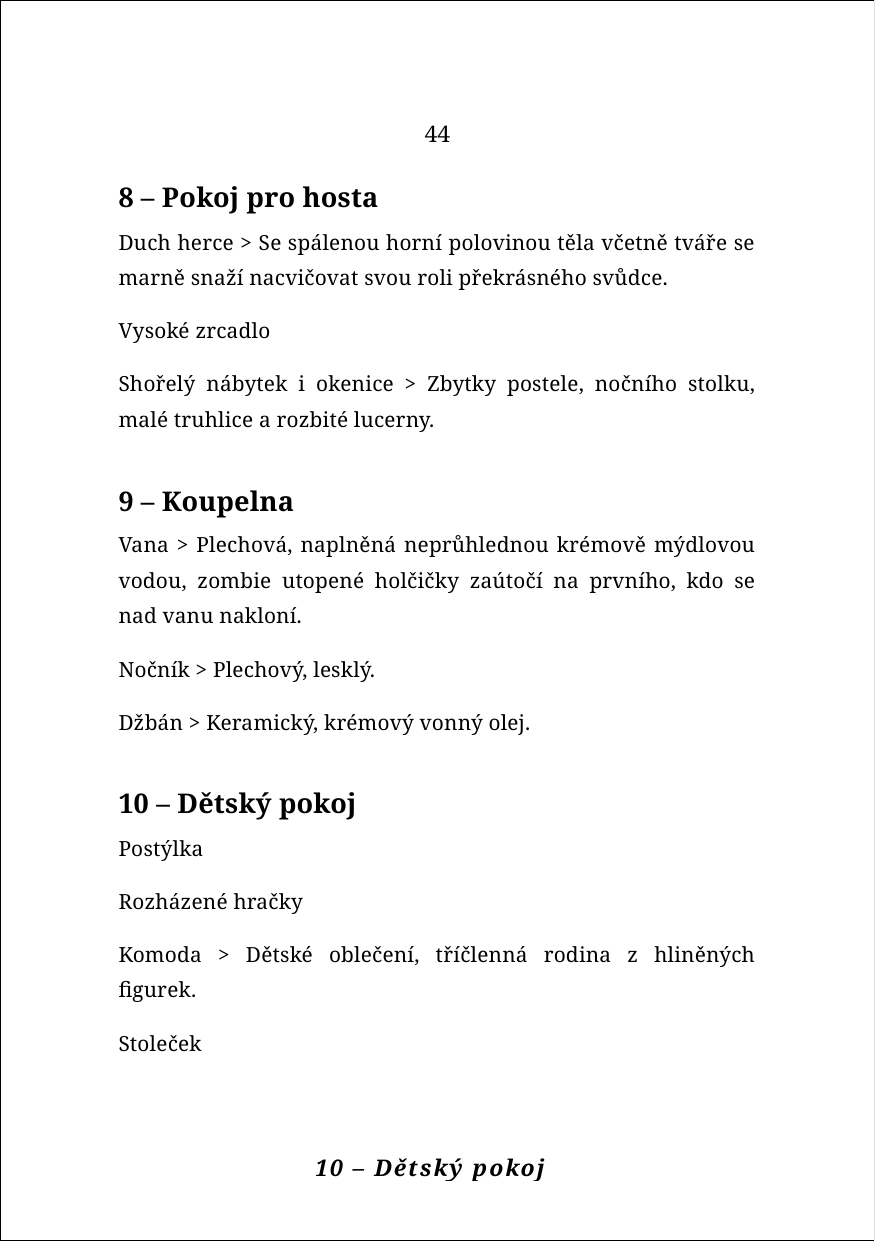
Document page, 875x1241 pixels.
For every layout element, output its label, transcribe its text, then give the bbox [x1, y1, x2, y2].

subtitle 9 – Koupelna [118, 482, 756, 519]
text Nočník > Plechový, lesklý. [118, 655, 756, 683]
text Rozházené hračky [118, 887, 756, 915]
text Duch herce > Se spálenou horní polovinou těla včetně tváře se marně snaží nacvičovat svou roli překrásného svůdce. [118, 228, 756, 292]
subtitle 8 – Pokoj pro hosta [118, 179, 756, 216]
text Stoleček [118, 1029, 756, 1057]
text Vysoké zrcadlo [118, 316, 756, 345]
text Komoda > Dětské oblečení, tříčlenná rodina z hliněných figurek. [118, 940, 756, 1004]
subtitle 10 – Dětský pokoj [118, 785, 756, 822]
text Postýlka [118, 834, 756, 862]
text Shořelý nábytek i okenice > Zbytky postele, nočního stolku, malé truhlice a rozbité lucerny. [118, 369, 756, 433]
text Vana > Plechová, naplněná neprůhlednou krémově mýdlovou vodou, zombie utopené holčičky zaútočí na prvního, kdo se nad vanu nakloní. [118, 531, 756, 630]
text Džbán > Keramický, krémový vonný olej. [118, 708, 756, 737]
